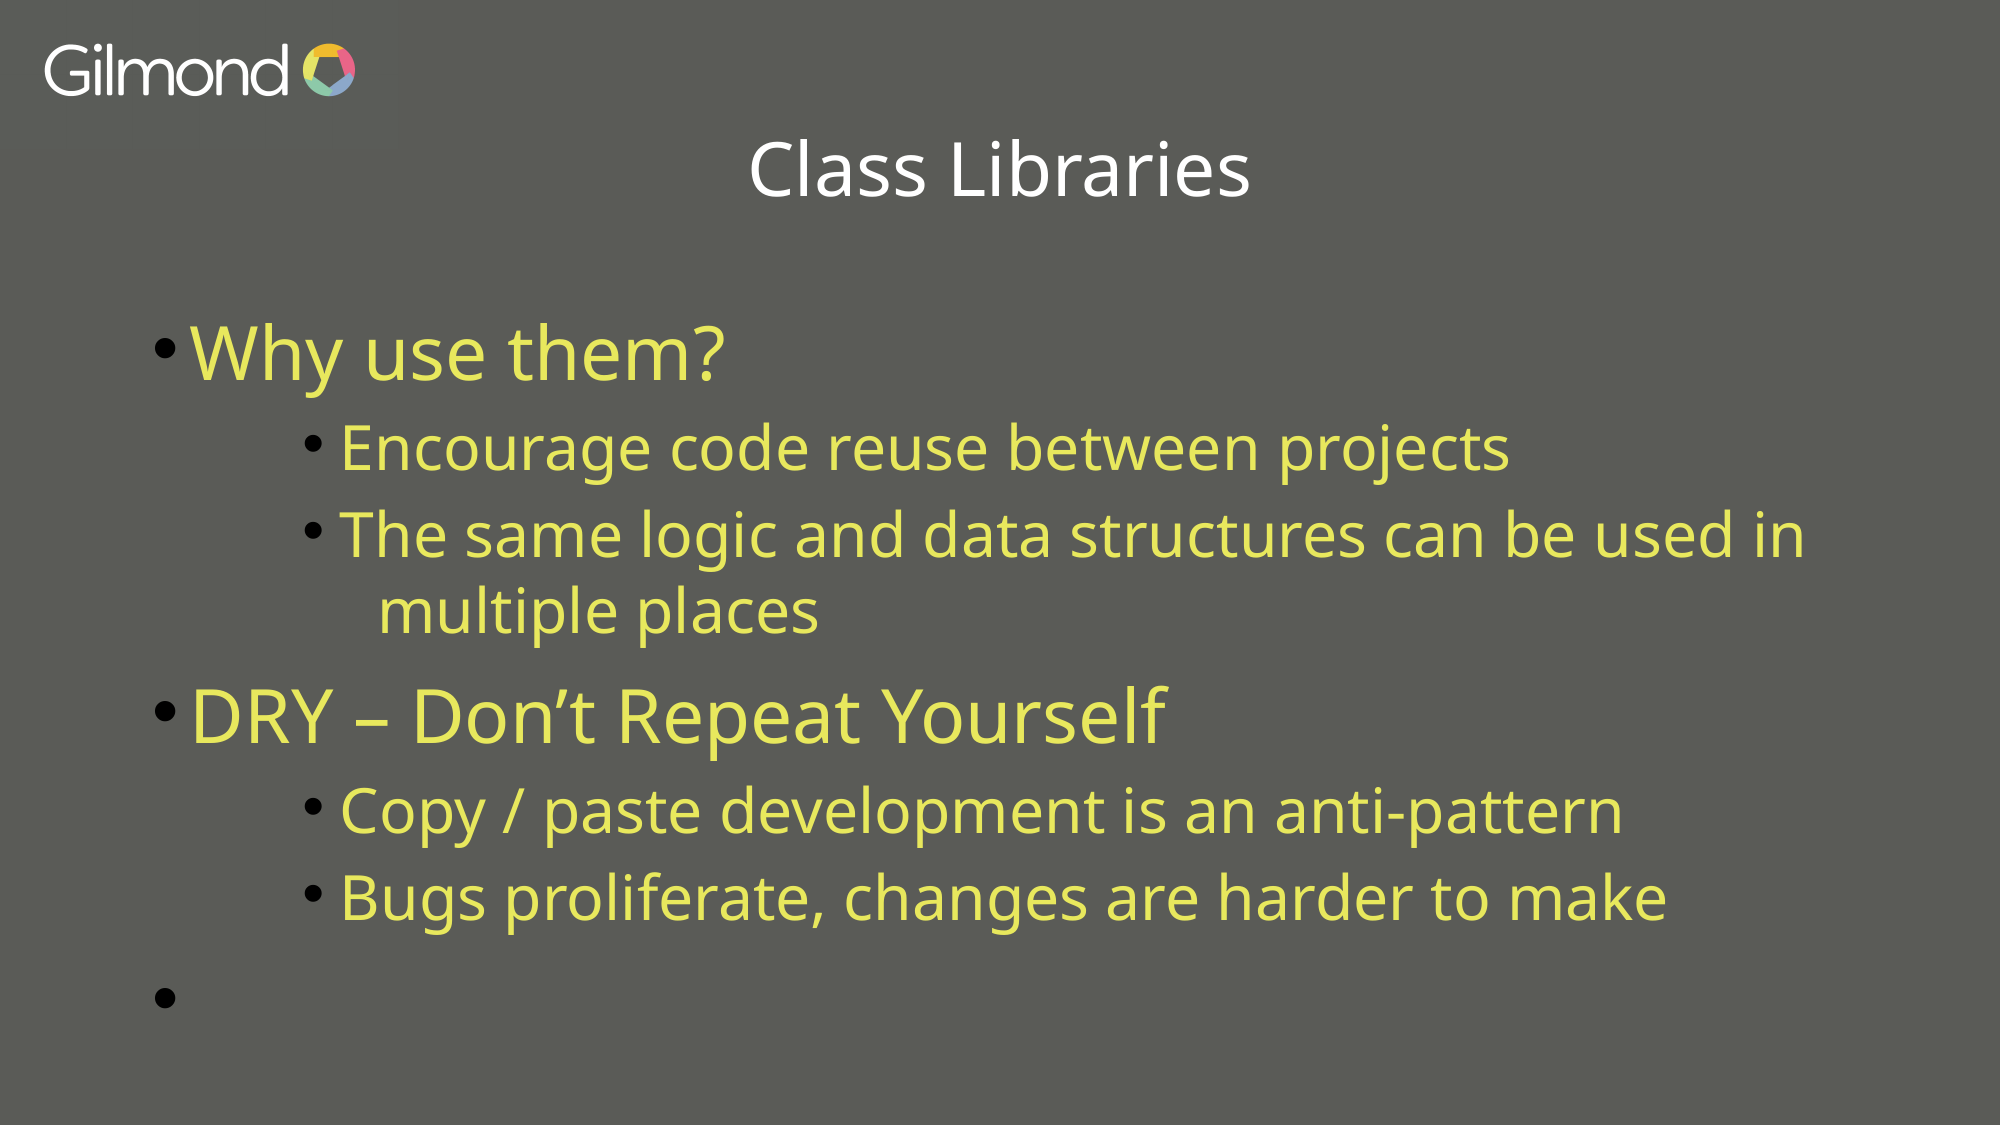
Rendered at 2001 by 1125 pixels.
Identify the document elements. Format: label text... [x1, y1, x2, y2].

picture [0, 0, 399, 149]
title Class Libraries [137, 59, 1863, 278]
list Why use them? Encourage code reuse between projects The same logic and data structures can be used in multiple places DRY – Don’t Repeat Yourself Copy / paste development is an anti-pattern Bugs proliferate, changes are harder to make [137, 299, 1863, 1014]
